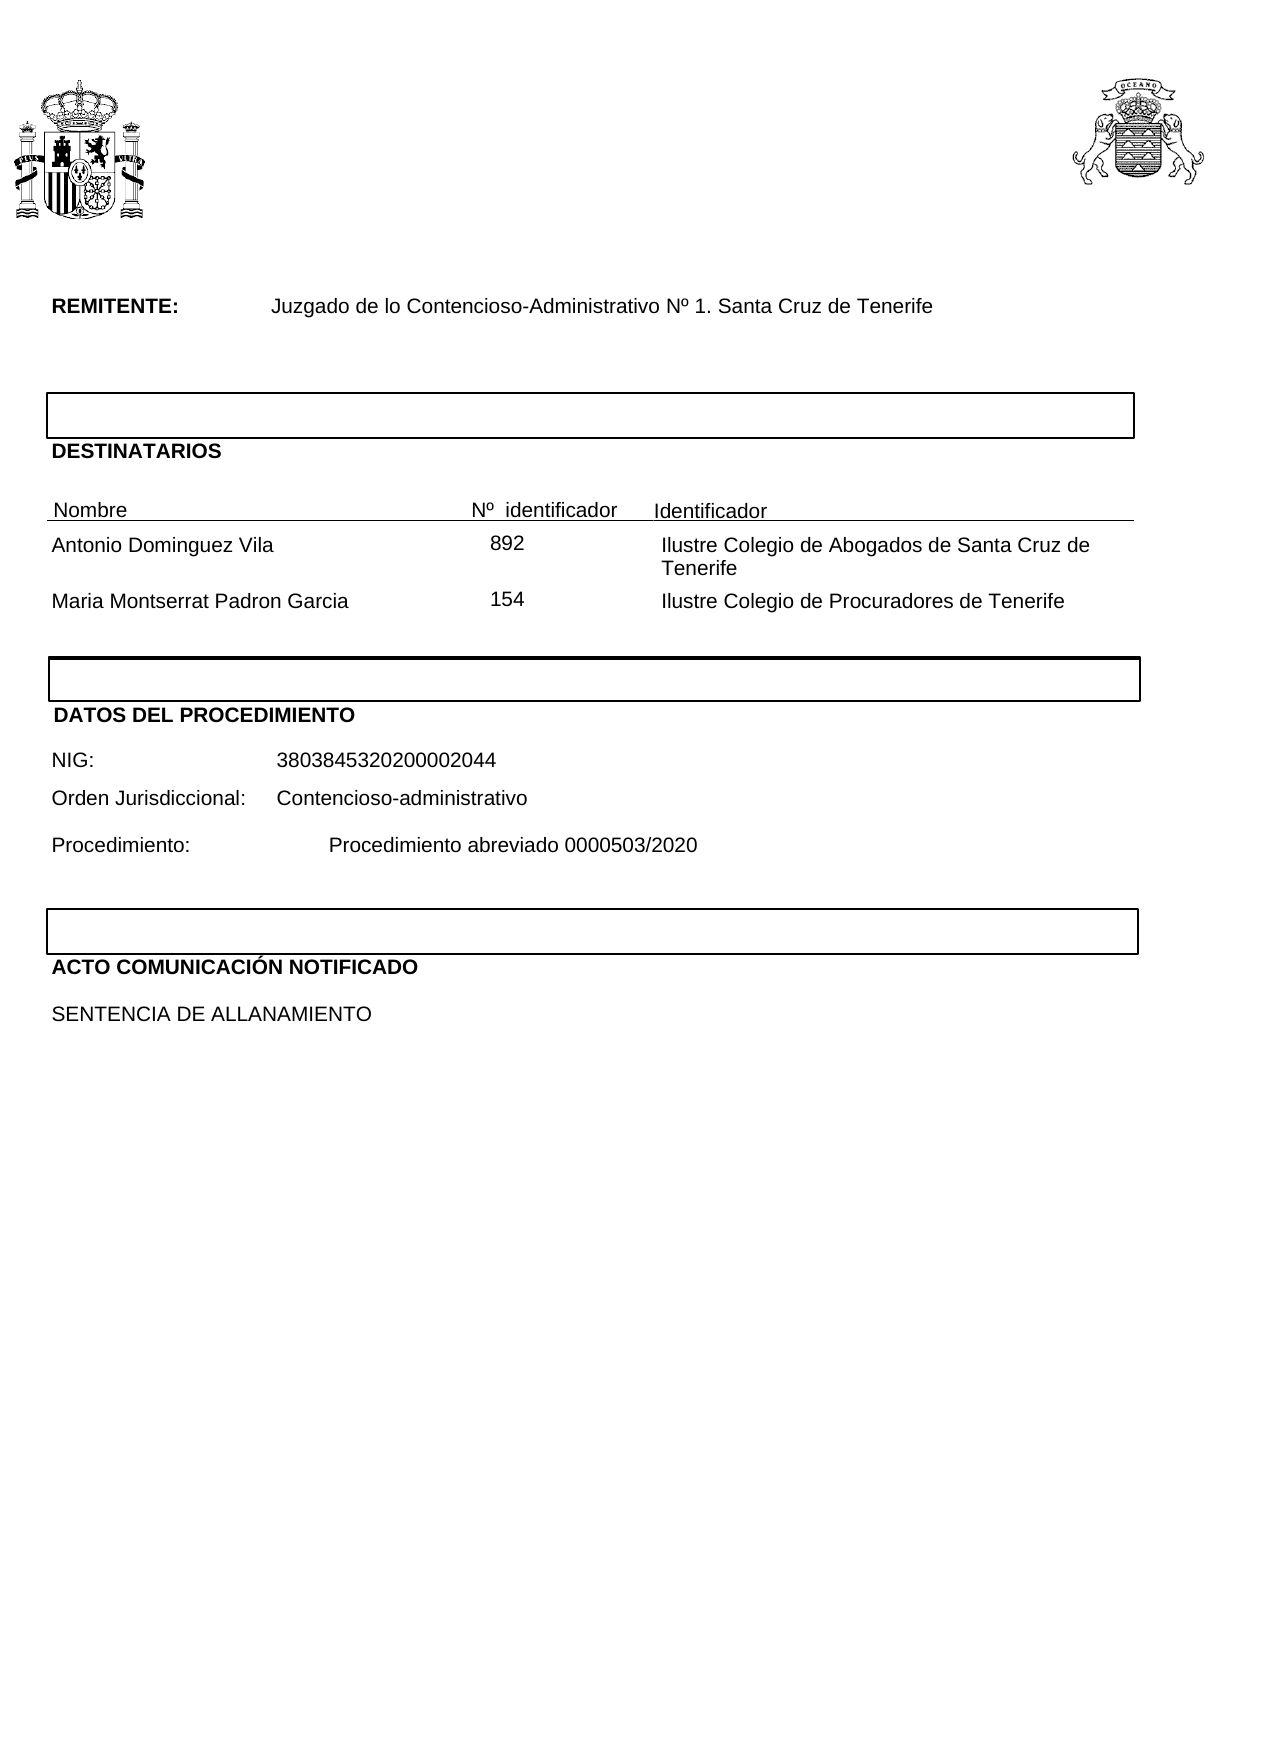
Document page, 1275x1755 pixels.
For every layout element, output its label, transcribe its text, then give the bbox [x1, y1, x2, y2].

table_header Antonio Dominguez Vila [49, 523, 419, 557]
text Nombre Nº identificador Identificador [47, 498, 1198, 523]
text NIG: 3803845320200002044 [51, 748, 1198, 772]
table_header Ilustre Colegio de Abogados de Santa Cruz de [593, 523, 1140, 557]
table_cell Tenerife Ilustre Colegio de Procuradores de Tenerife [593, 558, 1140, 656]
text Procedimiento: Procedimiento abreviado 0000503/2020 [28, 833, 1198, 857]
table_header 892 [419, 523, 593, 557]
text REMITENTE: Juzgado de lo Contencioso-Administrativo Nº 1. Santa Cruz de Tenerife [51, 294, 1198, 318]
text ACTO COMUNICACIÓN NOTIFICADO [51, 913, 1198, 979]
table_cell 154 [419, 558, 593, 656]
text DATOS DEL PROCEDIMIENTO [53, 660, 1198, 726]
text Orden Jurisdiccional: Contencioso-administrativo [51, 785, 1198, 809]
text DESTINATARIOS [51, 397, 1198, 463]
table_cell Maria Montserrat Padron Garcia [49, 558, 419, 656]
text SENTENCIA DE ALLANAMIENTO [51, 1001, 1198, 1025]
